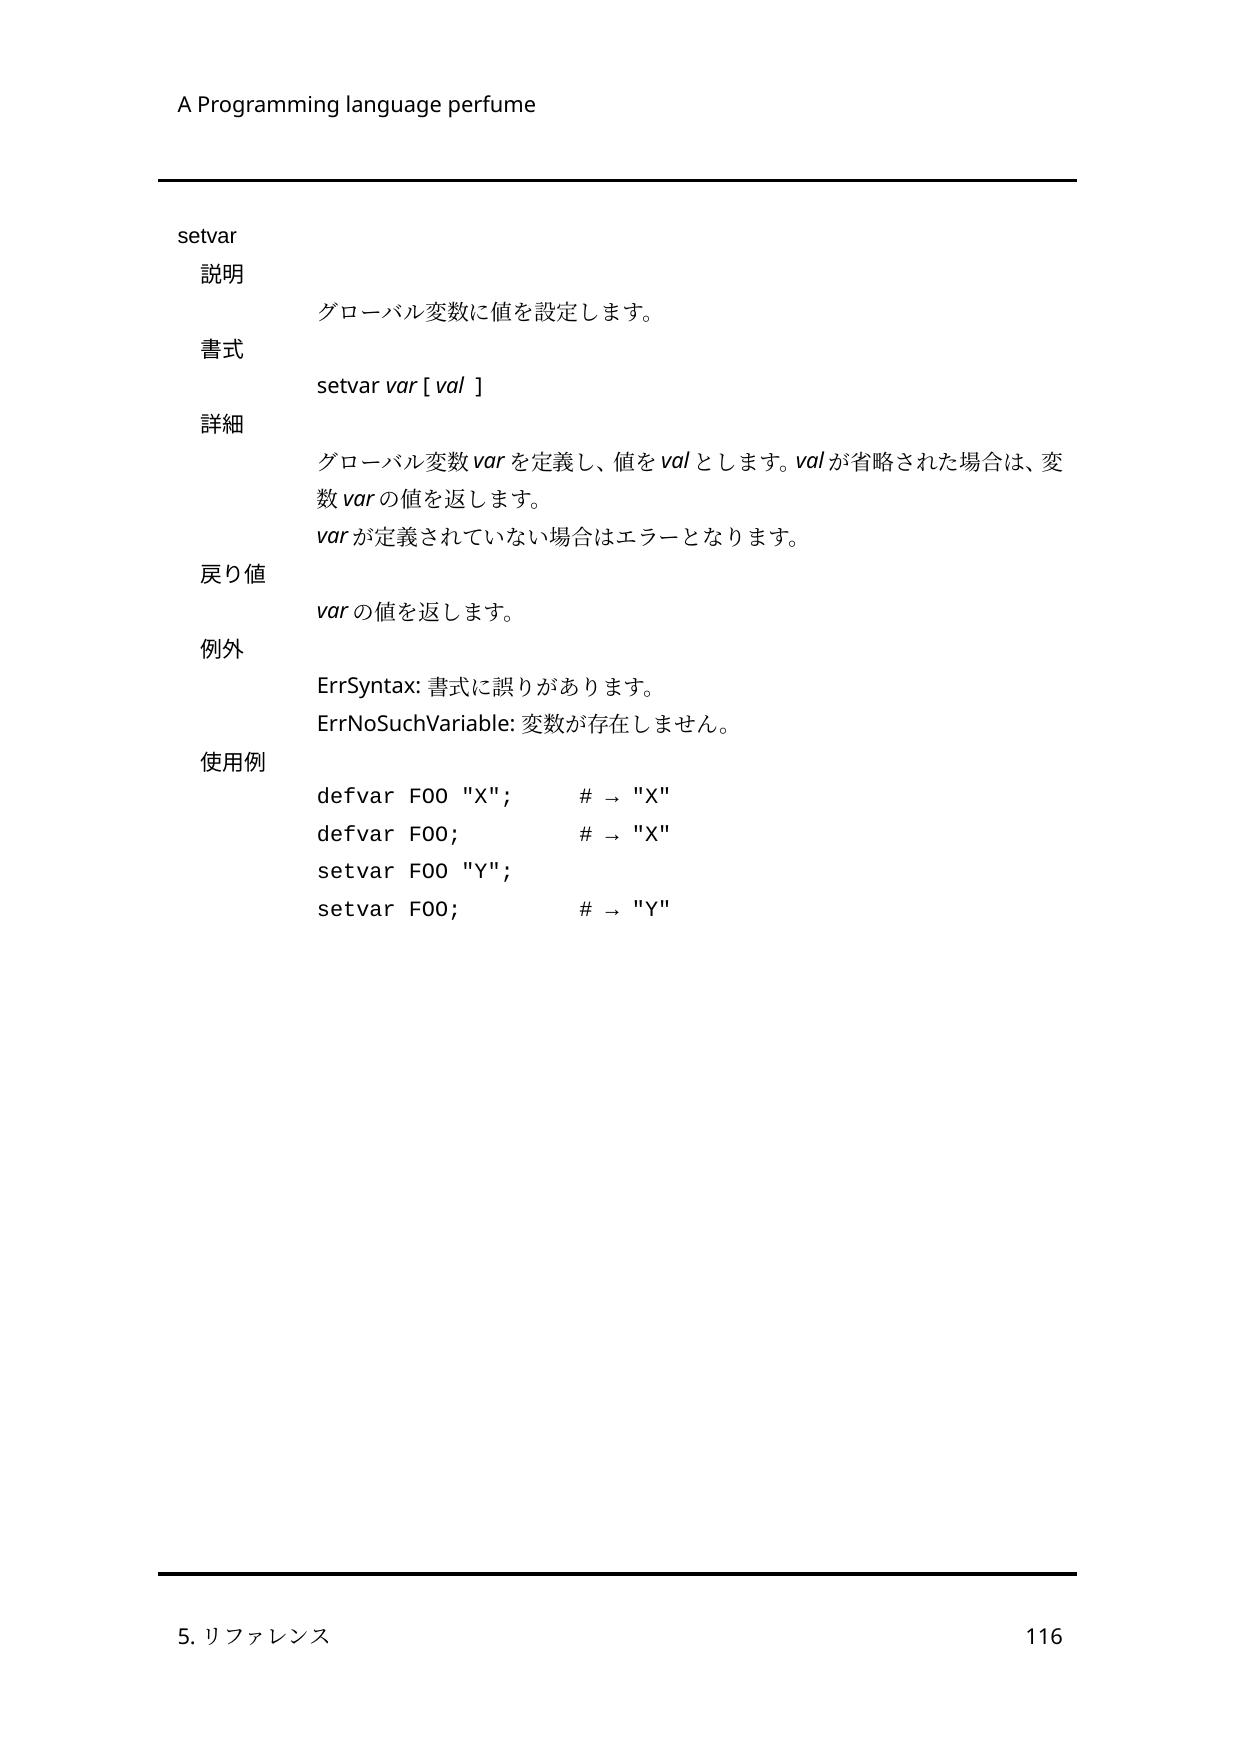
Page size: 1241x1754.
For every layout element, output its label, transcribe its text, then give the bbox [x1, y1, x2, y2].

table_cell defvar FOO "X"; # → "X" defvar FOO; # → "X" setvar FOO "Y"; setvar FOO; # → "Y" [317, 742, 1063, 929]
table_header グローバル変数に値を設定します。 [317, 254, 1063, 329]
table_cell 使用例 [200, 742, 317, 929]
table_cell setvar var [ val ] [317, 329, 1063, 404]
table_cell 戻り値 [200, 554, 317, 629]
table_cell グローバル変数varを定義し、値をvalとします。valが省略された場合は、変数varの値を返します。 varが定義されていない場合はエラーとなります。 [317, 404, 1063, 554]
table_header 説明 [200, 254, 317, 329]
table_cell ErrSyntax: 書式に誤りがあります。 ErrNoSuchVariable: 変数が存在しません。 [317, 629, 1063, 742]
table_cell varの値を返します。 [317, 554, 1063, 629]
table_cell 詳細 [200, 404, 317, 554]
table_cell 書式 [200, 329, 317, 404]
table_cell 例外 [200, 629, 317, 742]
subtitle setvar [177, 217, 1063, 254]
